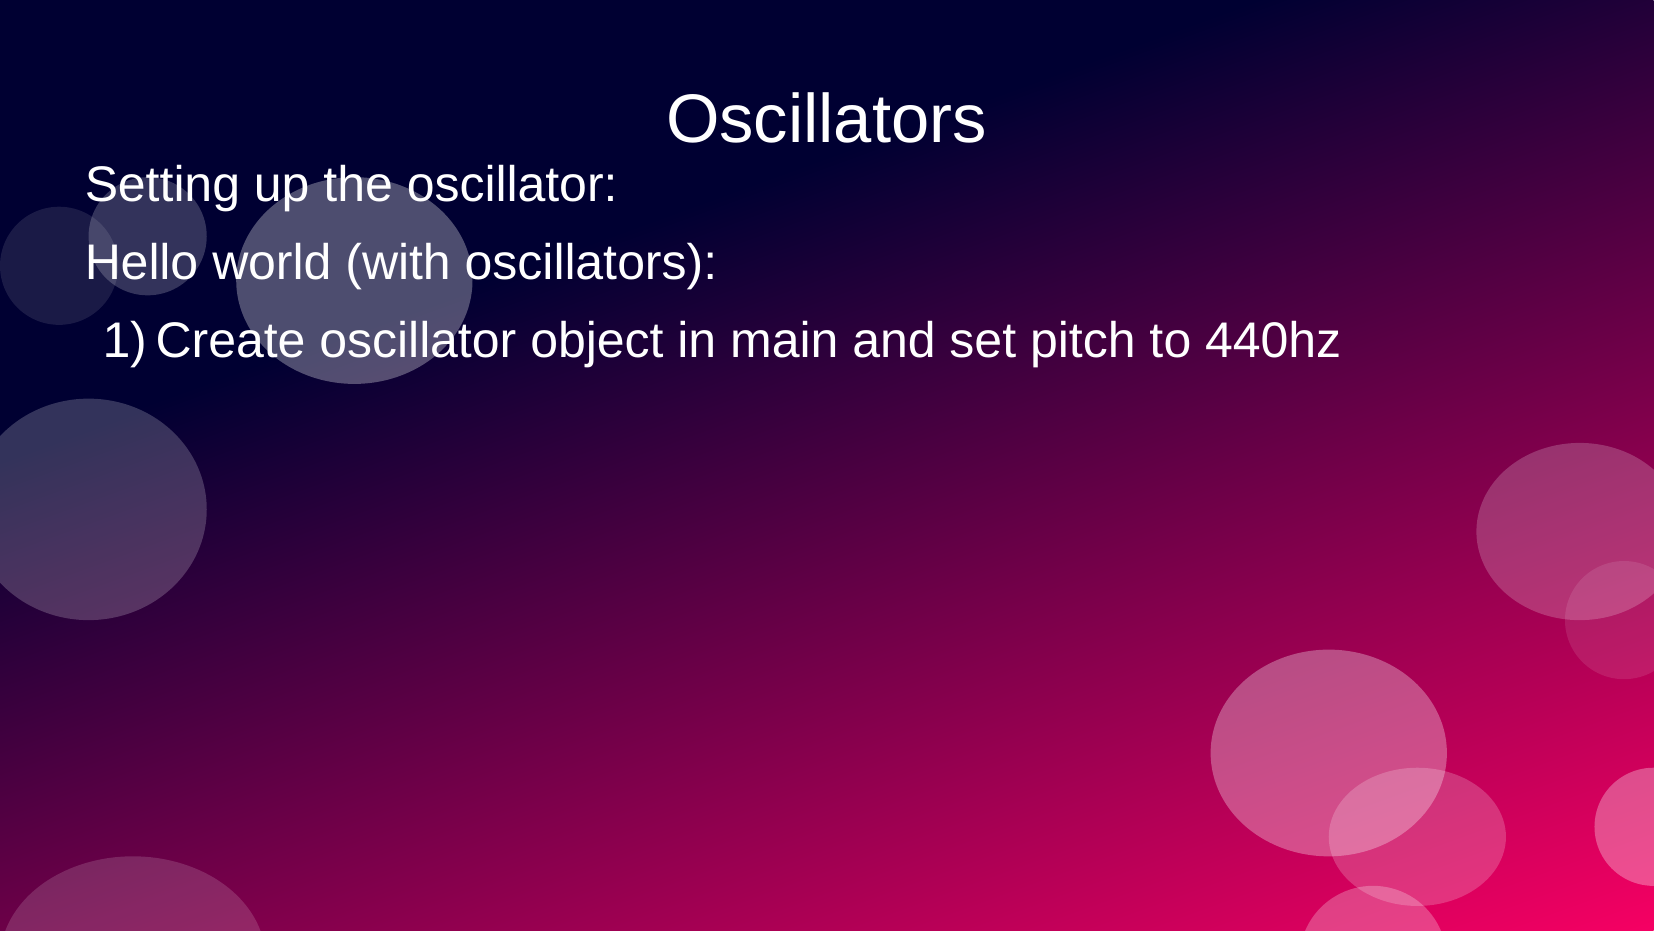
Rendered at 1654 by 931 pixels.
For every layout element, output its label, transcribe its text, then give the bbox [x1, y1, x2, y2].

title Oscillators [88, 37, 1565, 200]
list Setting up the oscillator: Hello world (with oscillators): Create oscillator object in main and set pitch to 440hz [84, 156, 1562, 901]
